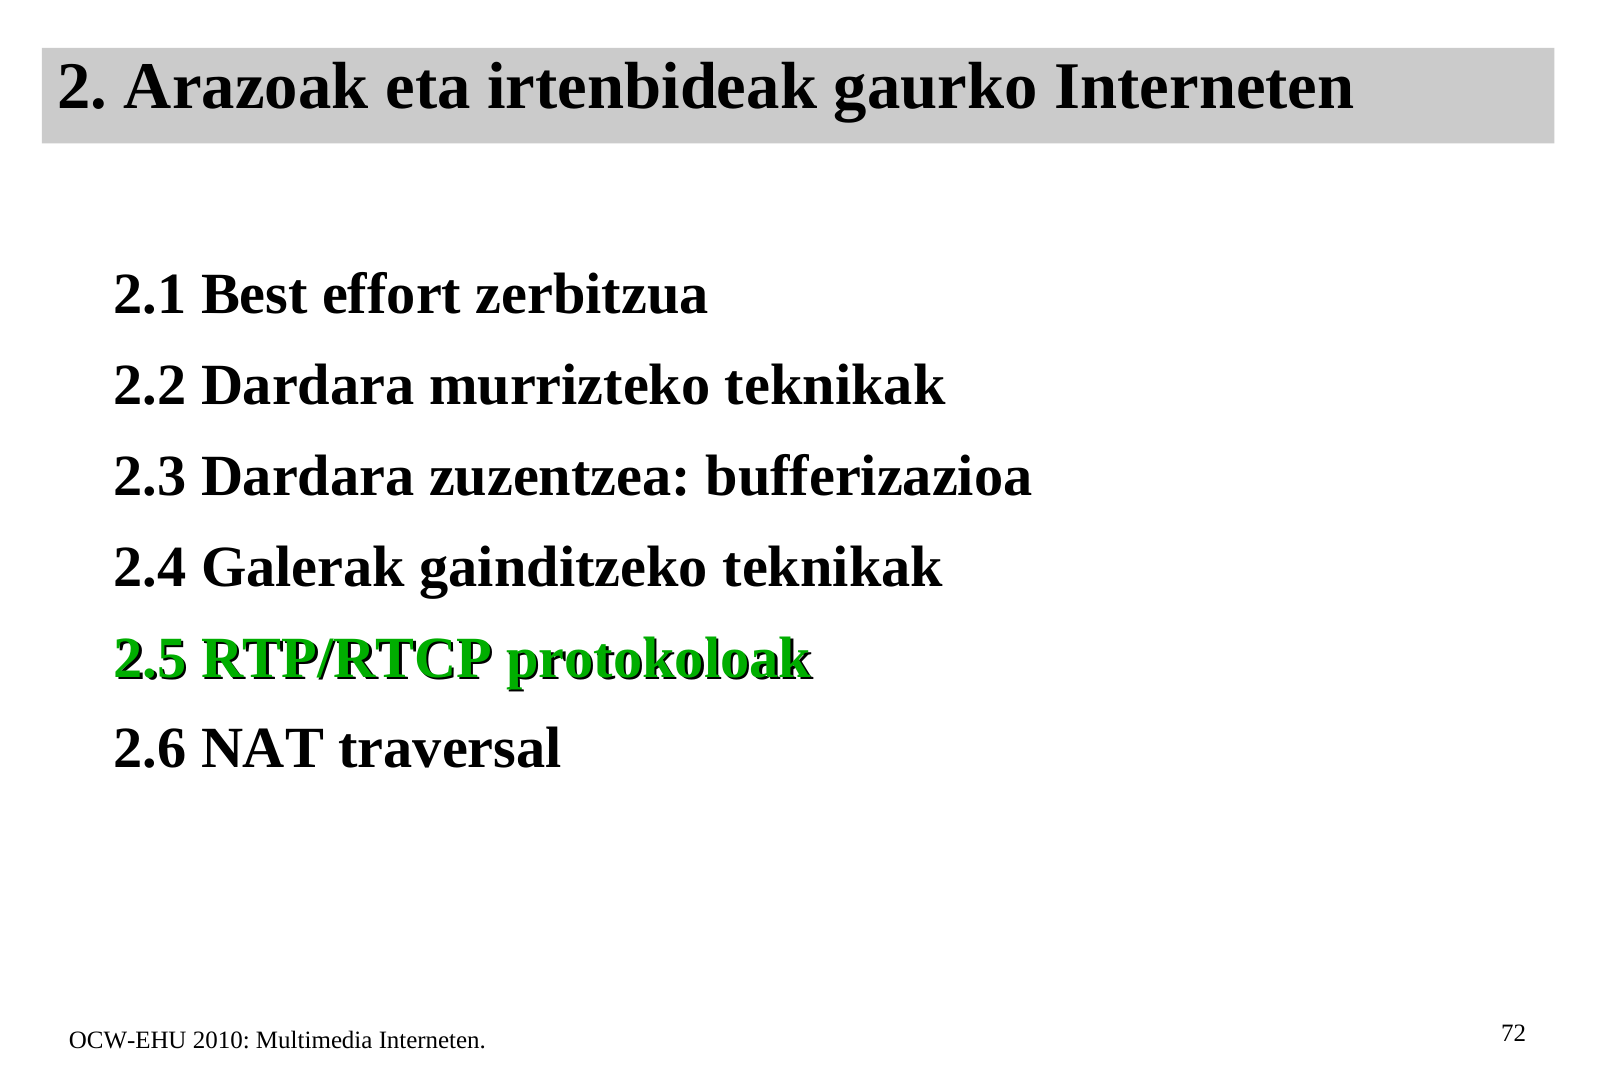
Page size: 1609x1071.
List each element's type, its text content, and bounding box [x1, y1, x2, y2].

list 2.1 Best effort zerbitzua 2.2 Dardara murrizteko teknikak 2.3 Dardara zuzentzea: bufferizazioa 2.4 Galerak gainditzeko teknikak 2.5 RTP/RTCP protokoloak 2.6 NAT traversal [23, 162, 1536, 1026]
title 2. Arazoak eta irtenbideak gaurko Interneten [41, 47, 1555, 144]
